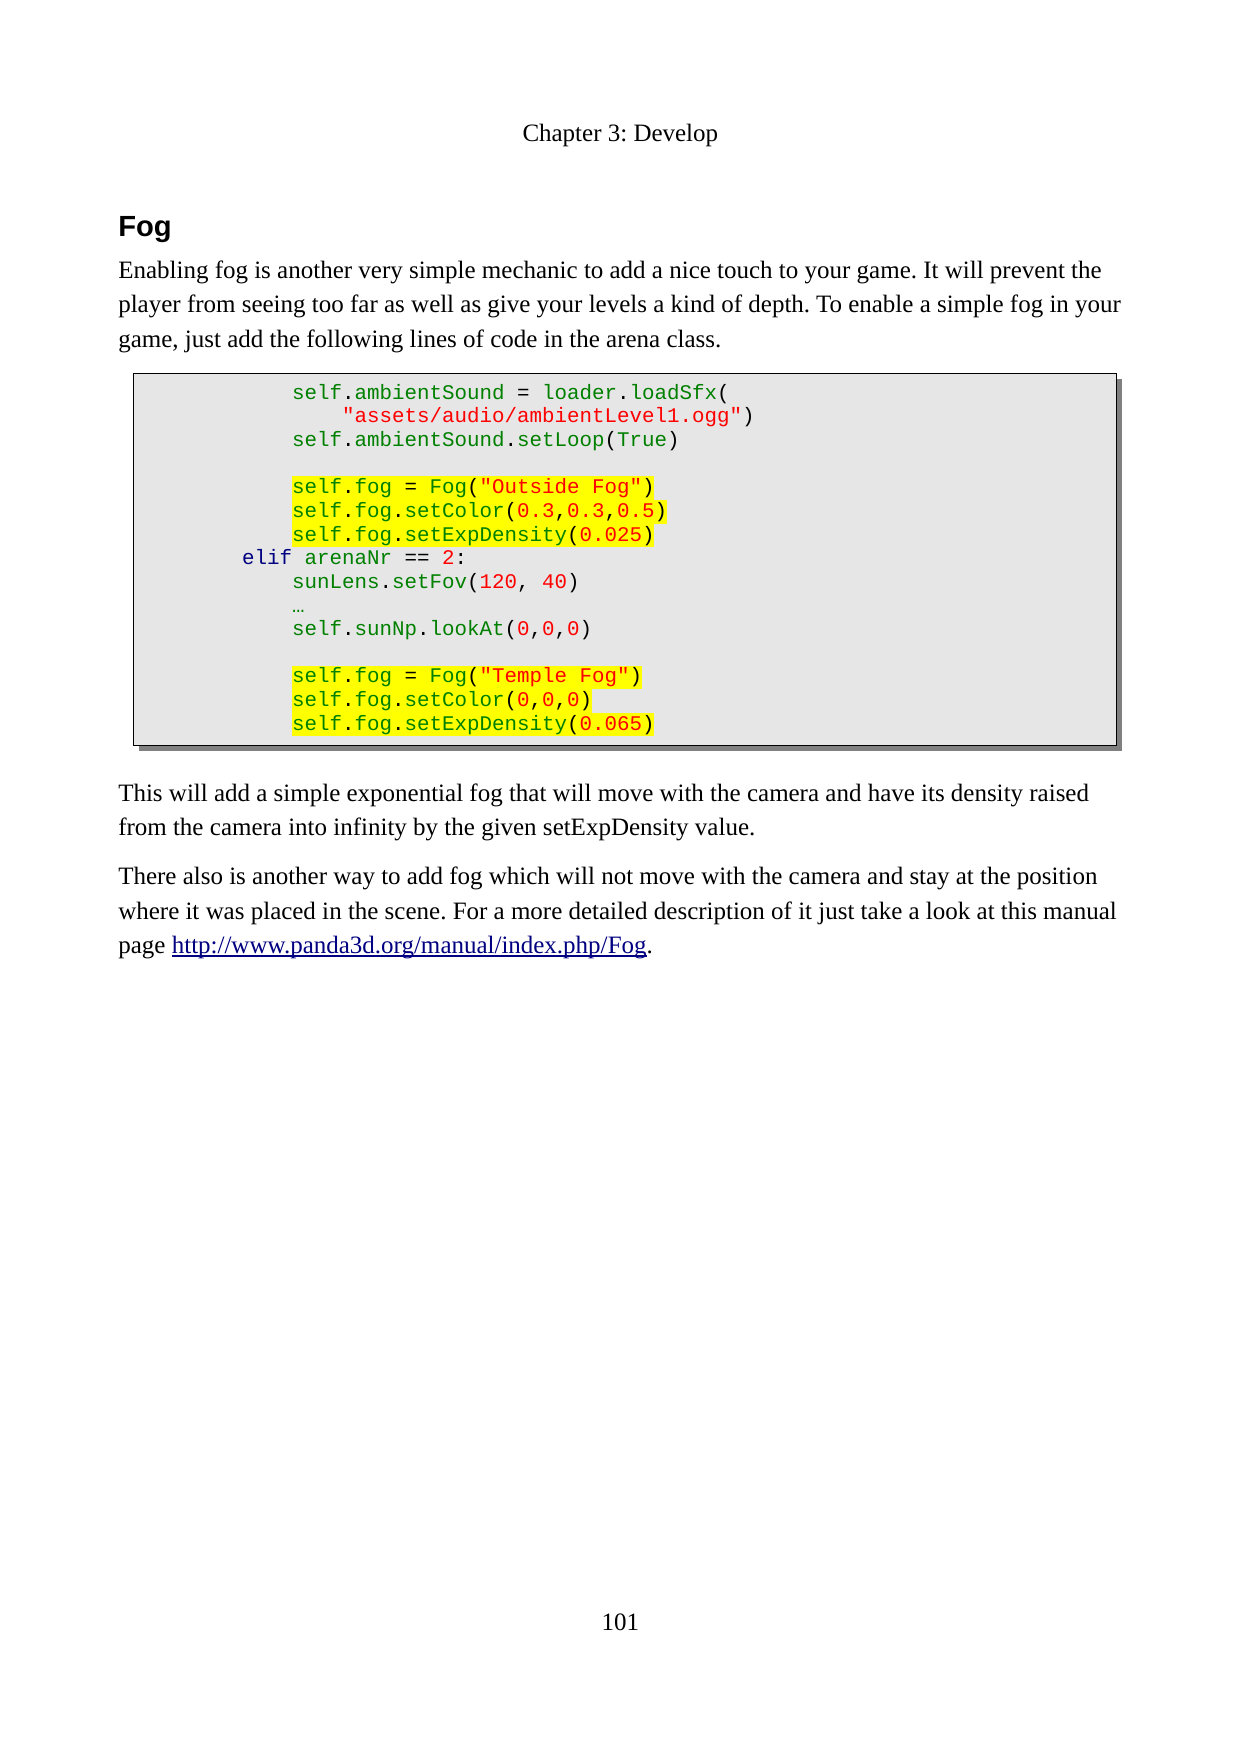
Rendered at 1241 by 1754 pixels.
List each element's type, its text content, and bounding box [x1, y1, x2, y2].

text elif arenaNr == 2: [134, 538, 1116, 562]
text "assets/audio/ambientLevel1.ogg") [134, 396, 1116, 420]
text self.fog.setExpDensity(0.025) [134, 515, 1116, 538]
text self.fog.setColor(0,0,0) [134, 680, 1116, 704]
text self.fog.setColor(0.3,0.3,0.5) [134, 491, 1116, 515]
text There also is another way to add fog which will not move with the camera and stay at the position where it was placed in the scene. For a more detailed description of it just take a look at this manual page http://www.panda3d.org/manual/index.php/Fog. [118, 861, 1122, 959]
text Enabling fog is another very simple mechanic to add a nice touch to your game. It will prevent the player from seeing too far as well as give your levels a kind of depth. To enable a simple fog in your game, just add the following lines of code in the arena class. [118, 255, 1122, 352]
text self.ambientSound.setLoop(True) [134, 420, 1116, 444]
text This will add a simple exponential fog that will move with the camera and have its density raised from the camera into infinity by the given setExpDensity value. [118, 778, 1122, 841]
text self.sunNp.lookAt(0,0,0) [134, 609, 1116, 633]
text … [134, 586, 1116, 609]
text self.fog = Fog("Outside Fog") [134, 467, 1116, 491]
subtitle Fog [118, 209, 1122, 242]
text sunLens.setFov(120, 40) [134, 562, 1116, 586]
text self.ambientSound = loader.loadSfx( [134, 374, 1116, 396]
text self.fog = Fog("Temple Fog") [134, 657, 1116, 680]
text self.fog.setExpDensity(0.065) [134, 704, 1116, 745]
